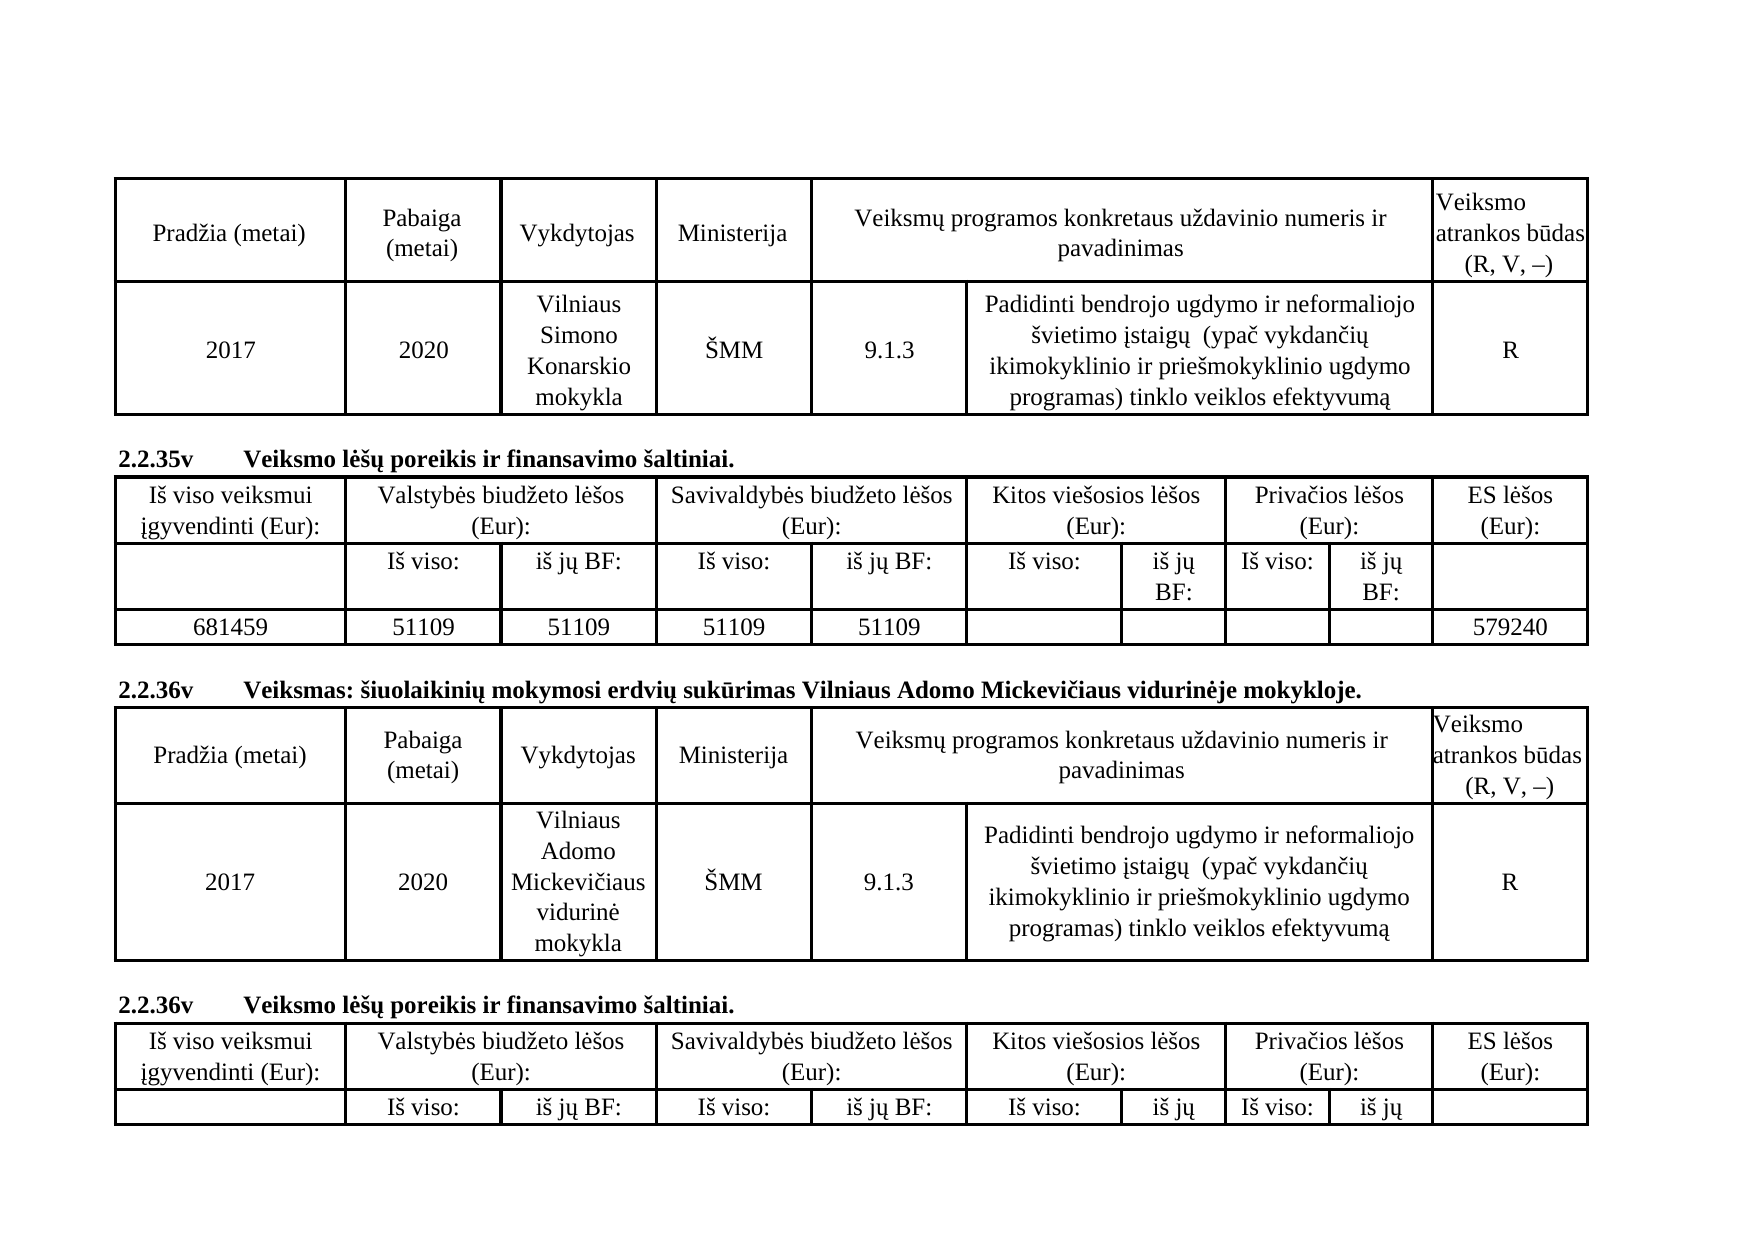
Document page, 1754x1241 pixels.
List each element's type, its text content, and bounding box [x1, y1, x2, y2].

table_cell 51109 [813, 611, 965, 643]
text 2.2.36v Veiksmas: šiuolaikinių mokymosi erdvių sukūrimas Vilniaus Adomo Mickevičiaus vidurinėje mokykloje. [118, 675, 1636, 704]
table_cell ŠMM [658, 805, 810, 959]
table_cell 681459 [117, 611, 344, 643]
table_cell iš jų BF: [503, 1091, 655, 1123]
table_cell 51109 [658, 611, 810, 643]
table_cell Padidinti bendrojo ugdymo ir neformaliojo švietimo įstaigų (ypač vykdančių ikimokyklinio ir priešmokyklinio ugdymo programas) tinklo veiklos efektyvumą [968, 283, 1431, 412]
table_cell [968, 611, 1120, 643]
table_header Savivaldybės biudžeto lėšos (Eur): [658, 479, 965, 542]
table_cell Iš viso: [658, 545, 810, 608]
table_header Veiksmo atrankos būdas (R, V, –) [1434, 180, 1586, 279]
table_header Privačios lėšos (Eur): [1227, 479, 1431, 542]
table_cell Padidinti bendrojo ugdymo ir neformaliojo švietimo įstaigų (ypač vykdančių ikimokyklinio ir priešmokyklinio ugdymo programas) tinklo veiklos efektyvumą [968, 805, 1431, 959]
table_cell iš jų BF: [1331, 545, 1431, 608]
table_header Valstybės biudžeto lėšos (Eur): [347, 479, 655, 542]
table_header Veiksmų programos konkretaus uždavinio numeris ir pavadinimas [813, 709, 1431, 802]
table_cell 2017 [117, 805, 344, 959]
table_header Kitos viešosios lėšos (Eur): [968, 1025, 1224, 1088]
table_cell [1434, 545, 1586, 608]
table_header Vykdytojas [503, 180, 655, 279]
table_cell 579240 [1434, 611, 1586, 643]
table_cell [117, 545, 344, 608]
text 2.2.36v Veiksmo lėšų poreikis ir finansavimo šaltiniai. [118, 991, 1636, 1019]
table_cell iš jų [1123, 1091, 1224, 1123]
table_cell Iš viso: [347, 545, 499, 608]
table_header Pradžia (metai) [117, 709, 344, 802]
table_cell Iš viso: [658, 1091, 810, 1123]
table_header Pradžia (metai) [117, 180, 344, 279]
table_cell 51109 [503, 611, 655, 643]
table_cell iš jų BF: [503, 545, 655, 608]
table_cell Vilniaus Adomo Mickevičiaus vidurinė mokykla [503, 805, 655, 959]
table_header Pabaiga (metai) [347, 180, 499, 279]
table_header Iš viso veiksmui įgyvendinti (Eur): [117, 1025, 344, 1088]
table_cell Iš viso: [968, 1091, 1120, 1123]
table_header Iš viso veiksmui įgyvendinti (Eur): [117, 479, 344, 542]
table_header Ministerija [658, 709, 810, 802]
table_cell ŠMM [658, 283, 810, 412]
table_header Savivaldybės biudžeto lėšos (Eur): [658, 1025, 965, 1088]
table_cell 51109 [347, 611, 499, 643]
table_header Ministerija [658, 180, 810, 279]
table_cell [117, 1091, 344, 1123]
table_cell R [1434, 805, 1586, 959]
table_cell [1434, 1091, 1586, 1123]
table_cell Vilniaus Simono Konarskio mokykla [503, 283, 655, 412]
table_cell iš jų BF: [813, 1091, 965, 1123]
table_cell Iš viso: [1227, 545, 1328, 608]
table_cell [1227, 611, 1328, 643]
table_cell [1331, 611, 1431, 643]
table_cell Iš viso: [1227, 1091, 1328, 1123]
table_header Kitos viešosios lėšos (Eur): [968, 479, 1224, 542]
table_cell Iš viso: [347, 1091, 499, 1123]
table_header Privačios lėšos (Eur): [1227, 1025, 1431, 1088]
table_header Veiksmų programos konkretaus uždavinio numeris ir pavadinimas [813, 180, 1431, 279]
table_cell [1123, 611, 1224, 643]
table_cell iš jų BF: [813, 545, 965, 608]
table_cell iš jų [1331, 1091, 1431, 1123]
table_cell 2017 [117, 283, 344, 412]
table_cell 2020 [347, 805, 499, 959]
table_header Vykdytojas [503, 709, 655, 802]
table_cell 2020 [347, 283, 499, 412]
table_cell Iš viso: [968, 545, 1120, 608]
table_header ES lėšos (Eur): [1434, 1025, 1586, 1088]
table_header Pabaiga (metai) [347, 709, 499, 802]
text 2.2.35v Veiksmo lėšų poreikis ir finansavimo šaltiniai. [118, 444, 1636, 473]
table_header Valstybės biudžeto lėšos (Eur): [347, 1025, 655, 1088]
table_cell 9.1.3 [813, 283, 965, 412]
table_header ES lėšos (Eur): [1434, 479, 1586, 542]
table_cell iš jų BF: [1123, 545, 1224, 608]
table_cell R [1434, 283, 1586, 412]
table_header Veiksmo atrankos būdas (R, V, –) [1434, 709, 1586, 802]
table_cell 9.1.3 [813, 805, 965, 959]
